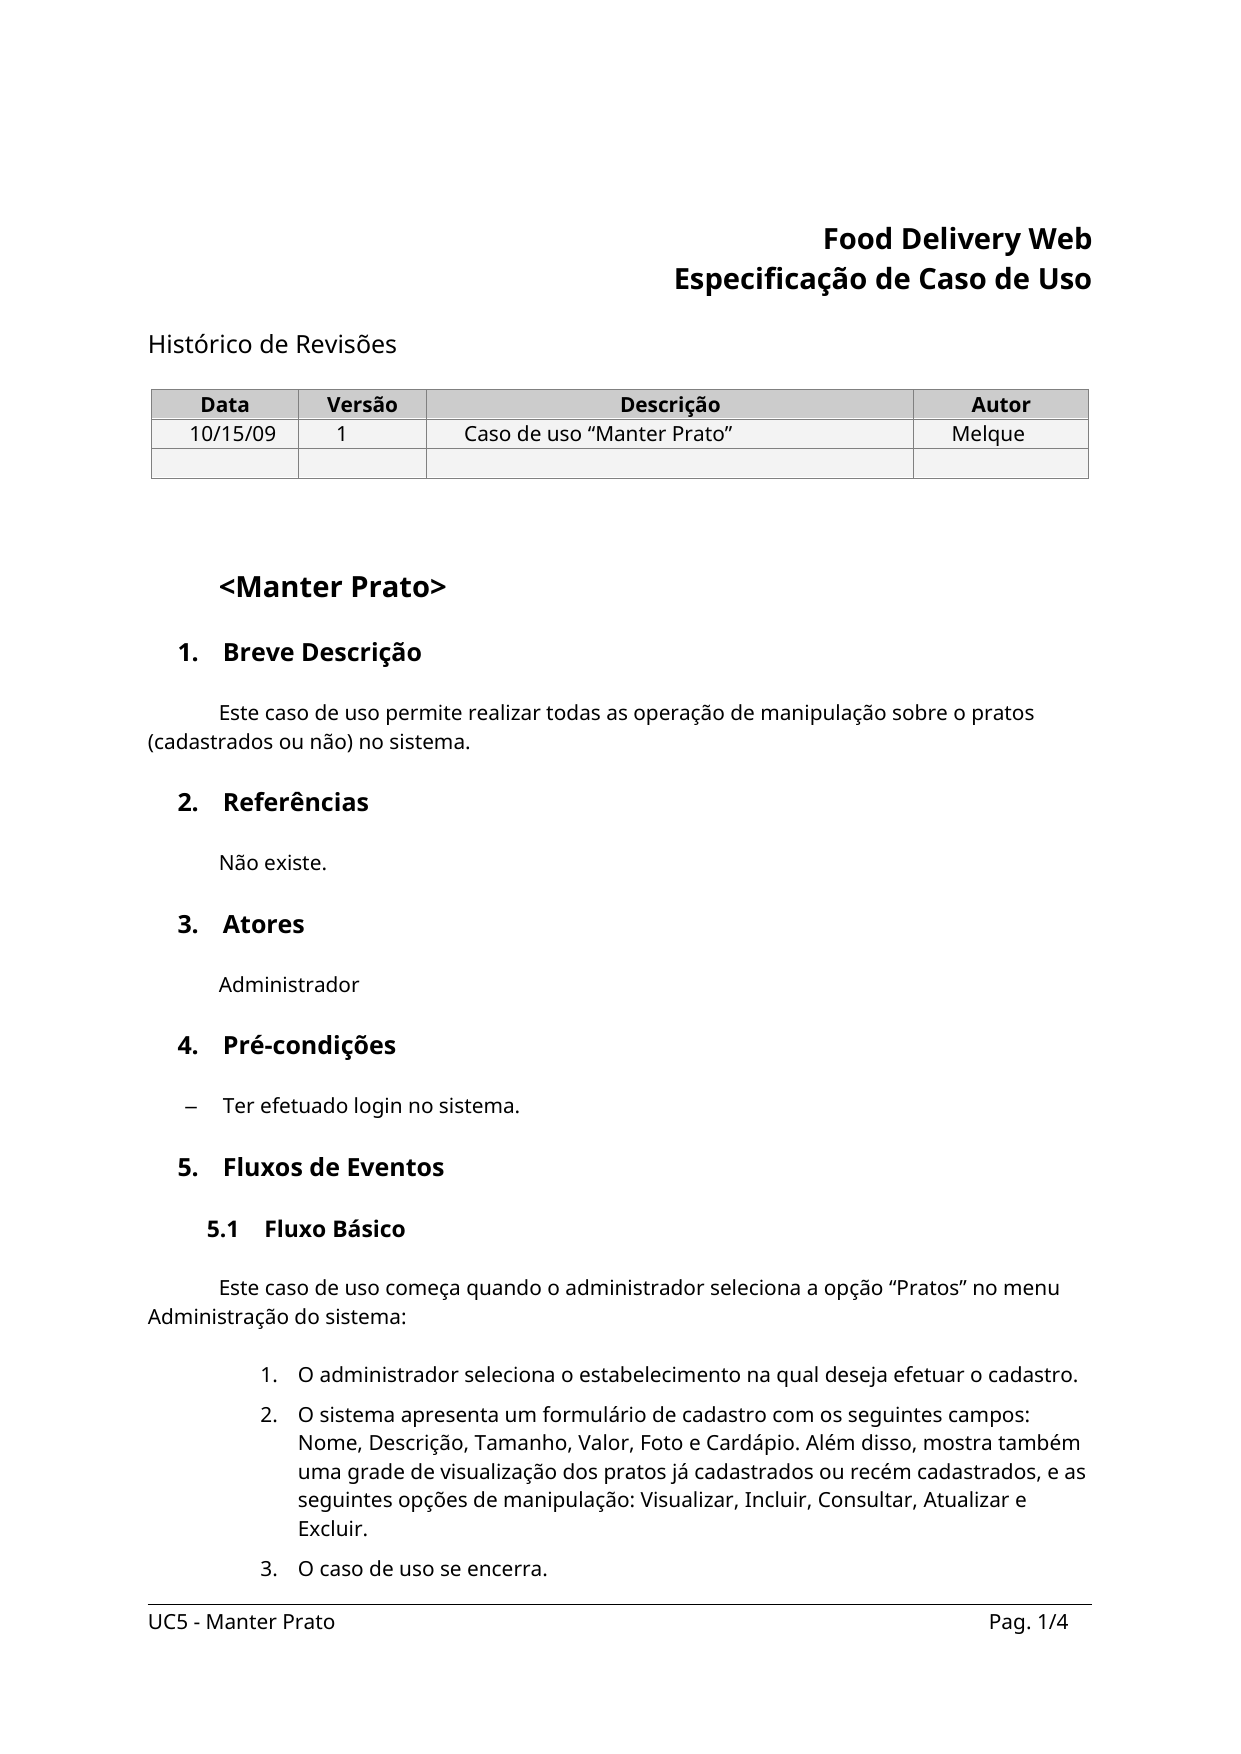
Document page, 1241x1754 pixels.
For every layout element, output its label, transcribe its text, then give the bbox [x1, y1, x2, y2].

list O caso de uso se encerra. [260, 1554, 1092, 1582]
table_header Versão [299, 390, 426, 418]
table_cell [299, 449, 426, 477]
table_cell 1 [299, 420, 426, 448]
table_cell [914, 449, 1088, 477]
text Especificação de Caso de Uso [185, 258, 1092, 298]
table_cell Caso de uso “Manter Prato” [427, 420, 913, 448]
table_header Descrição [427, 390, 913, 418]
text Este caso de uso começa quando o administrador seleciona a opção “Pratos” no menu Administração do sistema: [148, 1273, 1092, 1330]
subtitle Fluxo Básico [177, 1213, 1092, 1244]
table_cell Melque [914, 420, 1088, 448]
subtitle Referências [148, 785, 1092, 819]
table_header Data [152, 390, 298, 418]
table_cell [427, 449, 913, 477]
list O sistema apresenta um formulário de cadastro com os seguintes campos: Nome, Descrição, Tamanho, Valor, Foto e Cardápio. Além disso, mostra também uma grade de visualização dos pratos já cadastrados ou recém cadastrados, e as seguintes opções de manipulação: Visualizar, Incluir, Consultar, Atualizar e Excluir. [260, 1400, 1092, 1542]
list O administrador seleciona o estabelecimento na qual deseja efetuar o cadastro. [260, 1360, 1092, 1388]
text Food Delivery Web [148, 219, 1092, 258]
text Administrador [148, 970, 1092, 998]
text Histórico de Revisões [148, 326, 1092, 361]
subtitle Fluxos de Eventos [148, 1149, 1092, 1183]
text Este caso de uso permite realizar todas as operação de manipulação sobre o pratos (cadastrados ou não) no sistema. [148, 698, 1092, 755]
table_cell [152, 449, 298, 477]
text <Manter Prato> [148, 566, 1092, 606]
list Ter efetuado login no sistema. [185, 1091, 1092, 1120]
table_cell 15/10/09 [152, 420, 298, 448]
text Não existe. [148, 848, 1092, 877]
subtitle Atores [148, 906, 1092, 940]
subtitle Breve Descrição [148, 635, 1092, 669]
table_header Autor [914, 390, 1088, 418]
subtitle Pré-condições [148, 1028, 1092, 1062]
